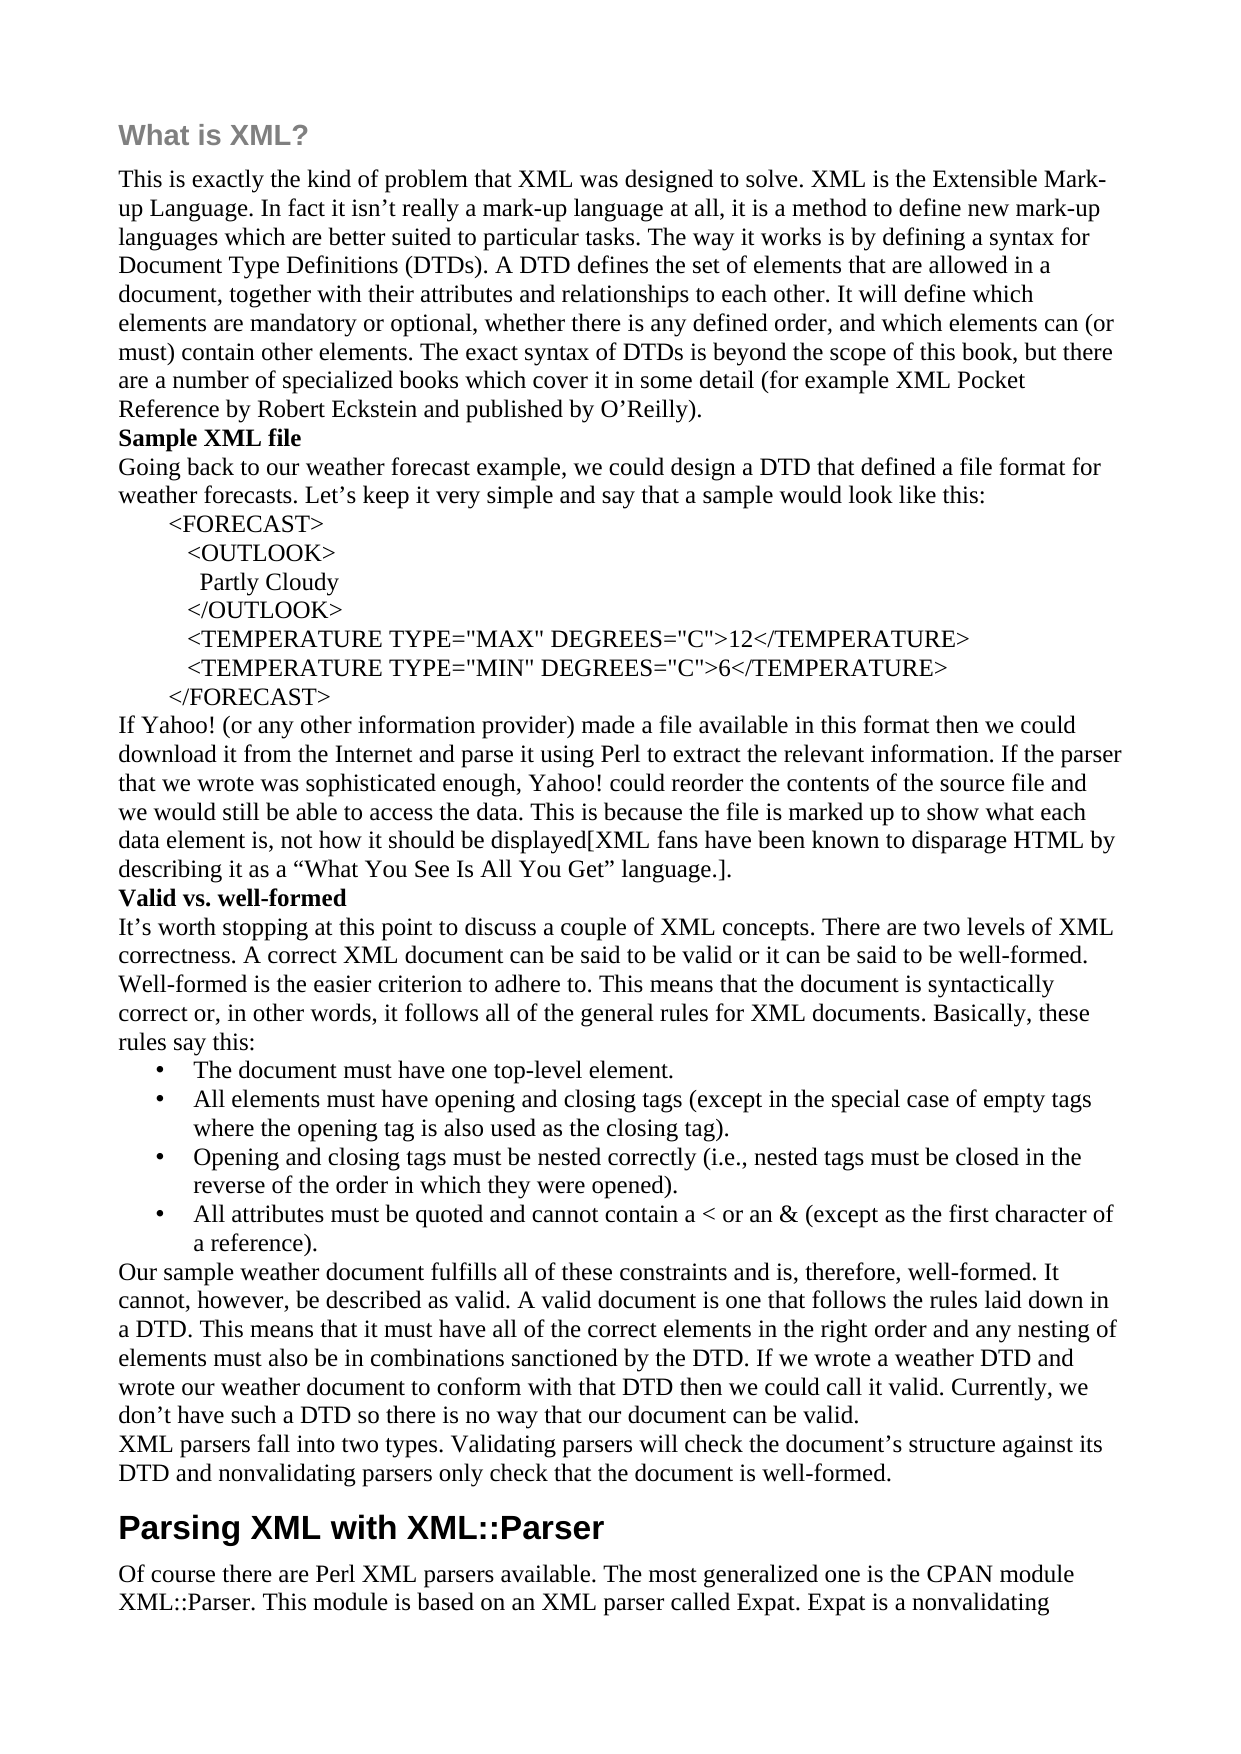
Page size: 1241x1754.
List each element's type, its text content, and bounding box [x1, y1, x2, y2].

text <OUTLOOK> [118, 538, 1122, 567]
text </FORECAST> [118, 682, 1122, 710]
text </OUTLOOK> [118, 595, 1122, 624]
text <TEMPERATURE TYPE="MIN" DEGREES="C">6</TEMPERATURE> [118, 653, 1122, 682]
text Going back to our weather forecast example, we could design a DTD that defined a file format for weather forecasts. Let’s keep it very simple and say that a sample would look like this: [118, 452, 1122, 509]
text <FORECAST> [118, 509, 1122, 538]
list Opening and closing tags must be nested correctly (i.e., nested tags must be closed in the reverse of the order in which they were opened). [156, 1142, 1122, 1199]
text Sample XML file [118, 423, 1122, 452]
text Valid vs. well-formed [118, 883, 1122, 912]
text Our sample weather document fulfills all of these constraints and is, therefore, well-formed. It cannot, however, be described as valid. A valid document is one that follows the rules laid down in a DTD. This means that it must have all of the correct elements in the right order and any nesting of elements must also be in combinations sanctioned by the DTD. If we wrote a weather DTD and wrote our weather document to conform with that DTD then we could call it valid. Currently, we don’t have such a DTD so there is no way that our document can be valid. [118, 1257, 1122, 1429]
text XML parsers fall into two types. Validating parsers will check the document’s structure against its DTD and nonvalidating parsers only check that the document is well-formed. [118, 1429, 1122, 1487]
text <TEMPERATURE TYPE="MAX" DEGREES="C">12</TEMPERATURE> [118, 624, 1122, 653]
subtitle Parsing XML with XML::Parser [118, 1507, 1122, 1546]
text Of course there are Perl XML parsers available. The most generalized one is the CPAN module XML::Parser. This module is based on an XML parser called Expat. Expat is a nonvalidating [118, 1559, 1122, 1616]
subtitle What is XML? [118, 118, 1122, 152]
list All elements must have opening and closing tags (except in the special case of empty tags where the opening tag is also used as the closing tag). [156, 1084, 1122, 1142]
text It’s worth stopping at this point to discuss a couple of XML concepts. There are two levels of XML correctness. A correct XML document can be said to be valid or it can be said to be well-formed. Well-formed is the easier criterion to adhere to. This means that the document is syntactically correct or, in other words, it follows all of the general rules for XML documents. Basically, these rules say this: [118, 912, 1122, 1055]
text This is exactly the kind of problem that XML was designed to solve. XML is the Extensible Mark-up Language. In fact it isn’t really a mark-up language at all, it is a method to define new mark-up languages which are better suited to particular tasks. The way it works is by defining a syntax for Document Type Definitions (DTDs). A DTD defines the set of elements that are allowed in a document, together with their attributes and relationships to each other. It will define which elements are mandatory or optional, whether there is any defined order, and which elements can (or must) contain other elements. The exact syntax of DTDs is beyond the scope of this book, but there are a number of specialized books which cover it in some detail (for example XML Pocket Reference by Robert Eckstein and published by O’Reilly). [118, 164, 1122, 423]
list All attributes must be quoted and cannot contain a < or an & (except as the first character of a reference). [156, 1199, 1122, 1257]
list The document must have one top-level element. [156, 1055, 1122, 1084]
text Partly Cloudy [118, 567, 1122, 595]
text If Yahoo! (or any other information provider) made a file available in this format then we could download it from the Internet and parse it using Perl to extract the relevant information. If the parser that we wrote was sophisticated enough, Yahoo! could reorder the contents of the source file and we would still be able to access the data. This is because the file is marked up to show what each data element is, not how it should be displayed[XML fans have been known to disparage HTML by describing it as a “What You See Is All You Get” language.]. [118, 710, 1122, 883]
